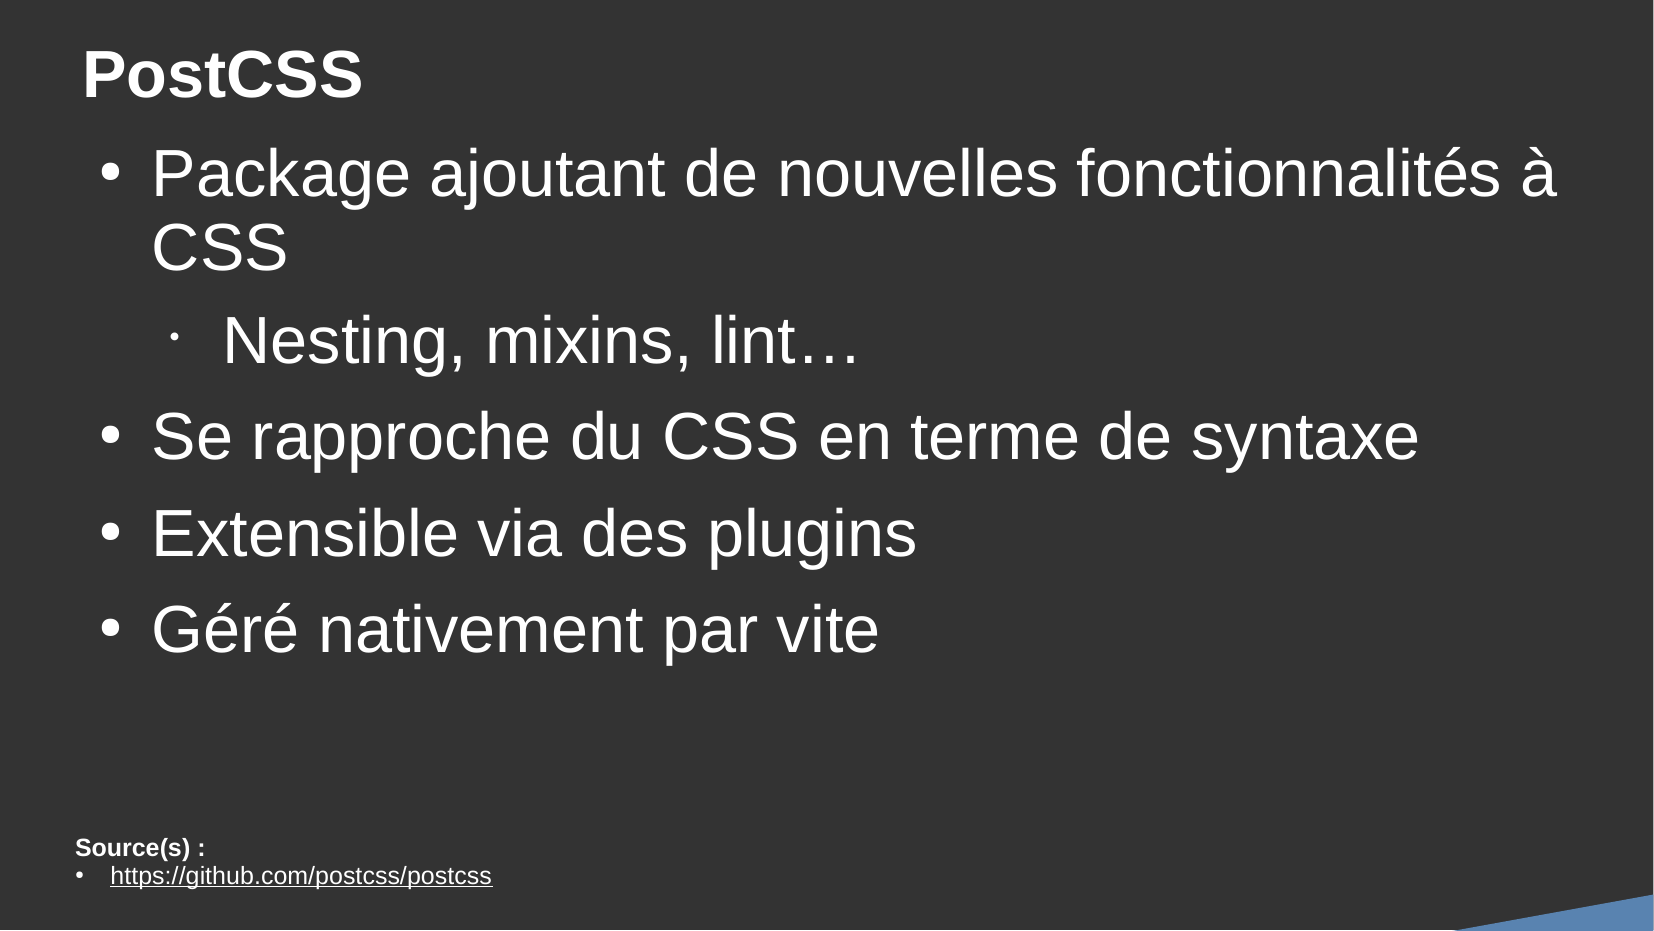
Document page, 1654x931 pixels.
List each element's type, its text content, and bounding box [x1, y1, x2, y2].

list Package ajoutant de nouvelles fonctionnalités à CSS Nesting, mixins, lint… Se rapproche du CSS en terme de syntaxe Extensible via des plugins Géré nativement par vite [80, 135, 1620, 798]
text_box [1452, 894, 1654, 931]
title PostCSS [82, 37, 1571, 114]
text_box Source(s) : https://github.com/postcss/postcss [60, 826, 1546, 911]
